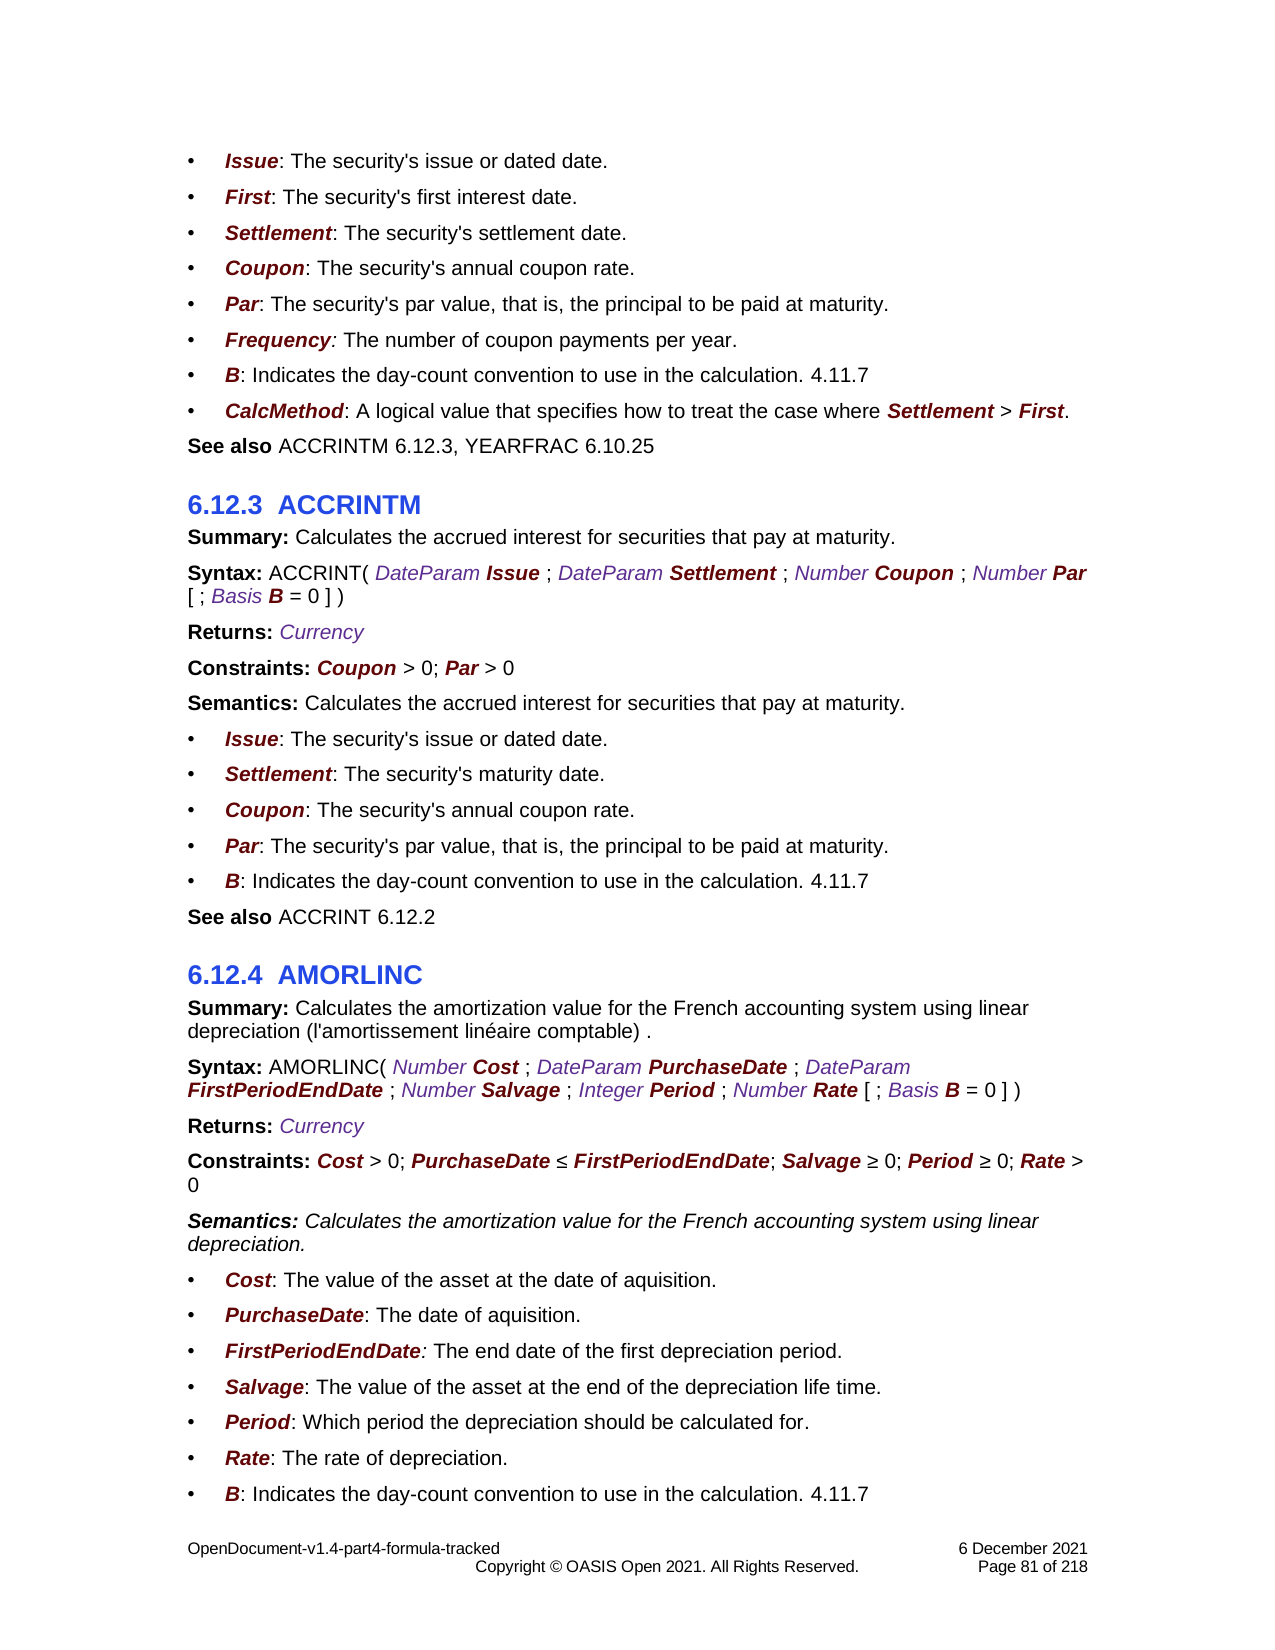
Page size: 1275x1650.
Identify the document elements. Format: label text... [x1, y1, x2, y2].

list Period: Which period the depreciation should be calculated for. [187, 1411, 1088, 1434]
text Syntax: ACCRINT( DateParam Issue ; DateParam Settlement ; Number Coupon ; Number Par [ ; Basis B = 0 ] ) [187, 561, 1088, 608]
subtitle AMORLINC [187, 960, 1088, 990]
list FirstPeriodEndDate: The end date of the first depreciation period. [187, 1339, 1088, 1363]
text Returns: Currency [187, 620, 1088, 644]
text Semantics: Calculates the amortization value for the French accounting system using linear depreciation. [187, 1209, 1088, 1256]
list Par: The security's par value, that is, the principal to be paid at maturity. [187, 292, 1088, 316]
text Semantics: Calculates the accrued interest for securities that pay at maturity. [187, 692, 1088, 715]
text See also ACCRINTM 6.12.3, YEARFRAC 6.10.25 [187, 435, 1088, 458]
list B: Indicates the day-count convention to use in the calculation. 4.11.7 [187, 1482, 1088, 1506]
text Syntax: AMORLINC( Number Cost ; DateParam PurchaseDate ; DateParam FirstPeriodEndDate ; Number Salvage ; Integer Period ; Number Rate [ ; Basis B = 0 ] ) [187, 1055, 1088, 1102]
list Salvage: The value of the asset at the end of the depreciation life time. [187, 1375, 1088, 1399]
list Frequency: The number of coupon payments per year. [187, 328, 1088, 352]
text Returns: Currency [187, 1114, 1088, 1138]
list Settlement: The security's maturity date. [187, 763, 1088, 786]
list Rate: The rate of depreciation. [187, 1446, 1088, 1470]
list B: Indicates the day-count convention to use in the calculation. 4.11.7 [187, 870, 1088, 893]
text Summary: Calculates the amortization value for the French accounting system using linear depreciation (l'amortissement linéaire comptable) . [187, 996, 1088, 1043]
text Constraints: Coupon > 0; Par > 0 [187, 656, 1088, 679]
list Issue: The security's issue or dated date. [187, 727, 1088, 751]
subtitle ACCRINTM [187, 489, 1088, 519]
list CalcMethod: A logical value that specifies how to treat the case where Settlement > First. [187, 399, 1088, 423]
text Constraints: Cost > 0; PurchaseDate ≤ FirstPeriodEndDate; Salvage ≥ 0; Period ≥ 0; Rate > 0 [187, 1150, 1088, 1197]
list Cost: The value of the asset at the date of aquisition. [187, 1268, 1088, 1292]
list PurchaseDate: The date of aquisition. [187, 1304, 1088, 1327]
text See also ACCRINT 6.12.2 [187, 905, 1088, 929]
list B: Indicates the day-count convention to use in the calculation. 4.11.7 [187, 364, 1088, 387]
list Par: The security's par value, that is, the principal to be paid at maturity. [187, 834, 1088, 858]
text Summary: Calculates the accrued interest for securities that pay at maturity. [187, 526, 1088, 549]
list Issue: The security's issue or dated date. [187, 150, 1088, 173]
list Settlement: The security's settlement date. [187, 221, 1088, 245]
list Coupon: The security's annual coupon rate. [187, 798, 1088, 822]
list Coupon: The security's annual coupon rate. [187, 257, 1088, 280]
list First: The security's first interest date. [187, 186, 1088, 209]
